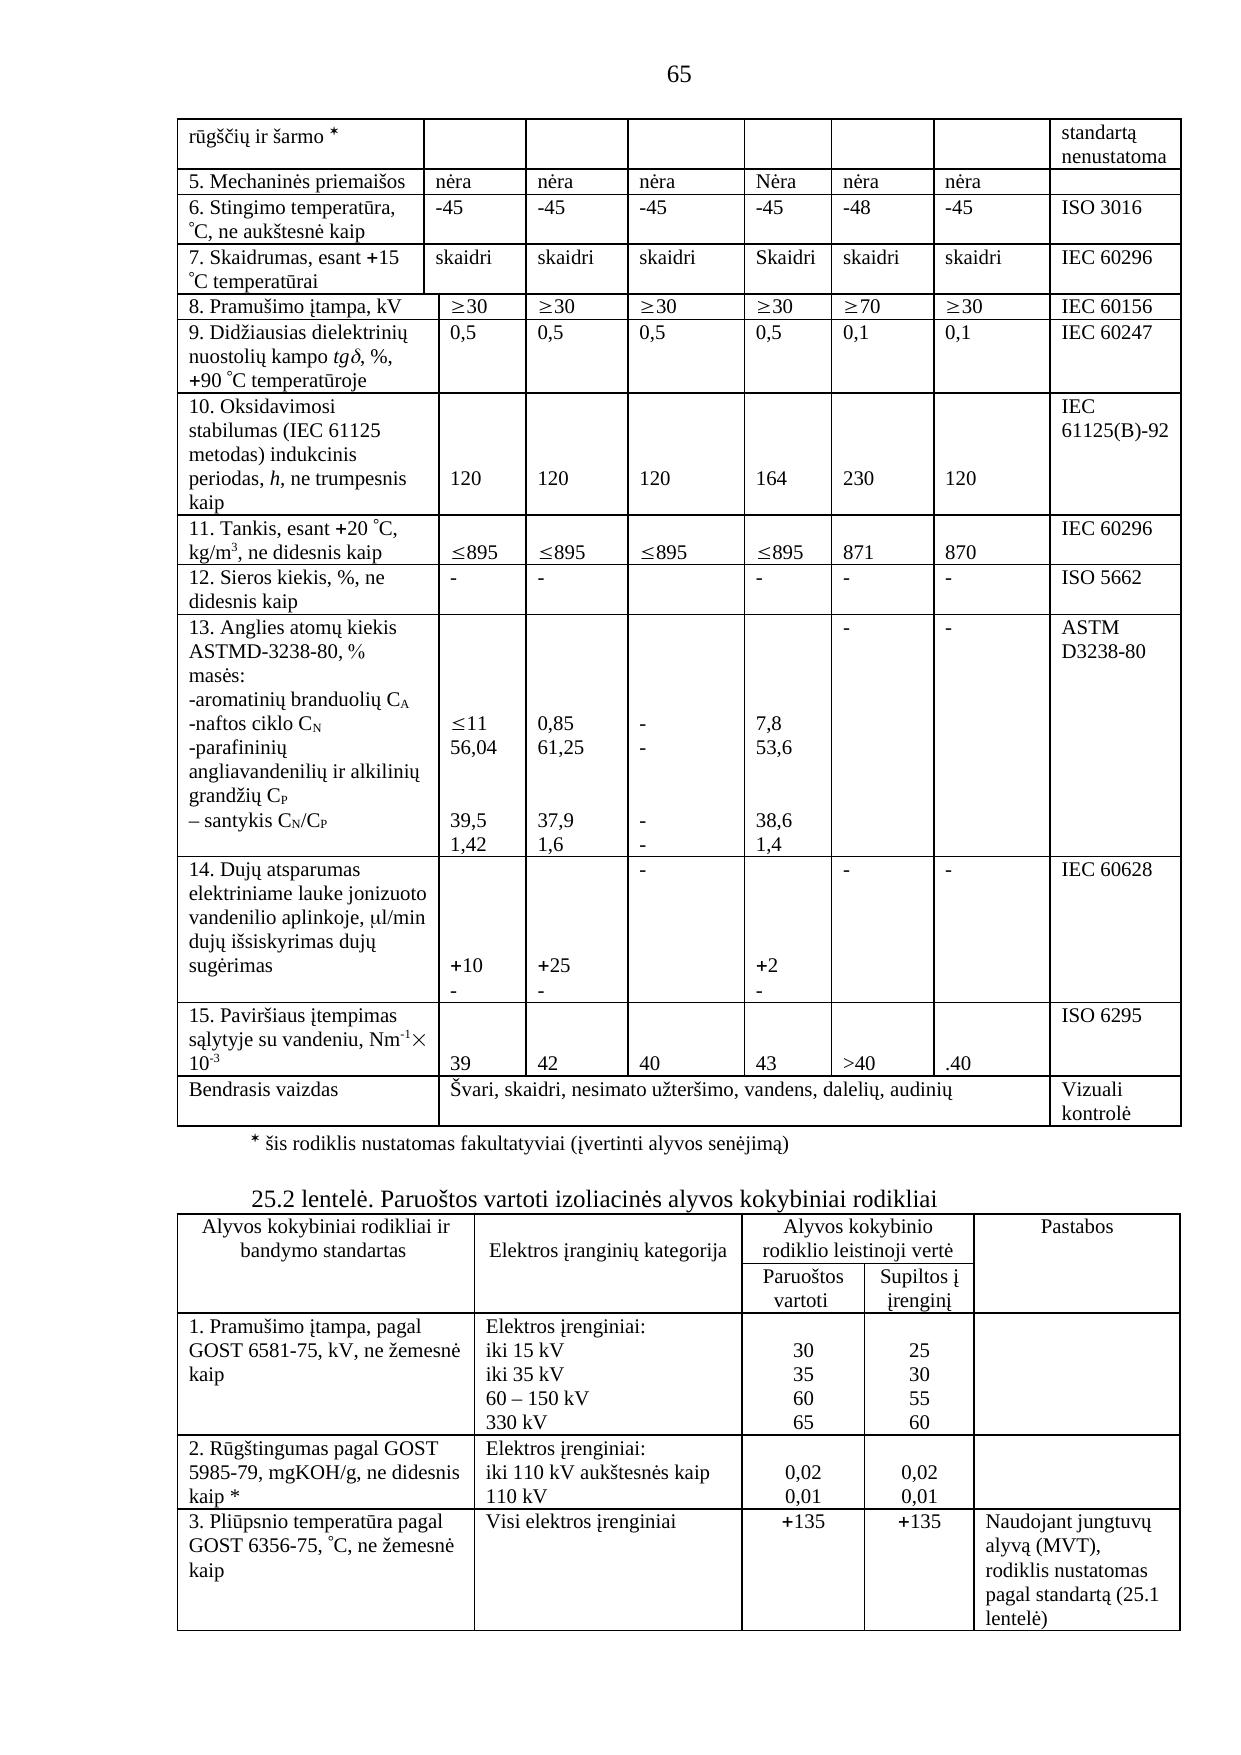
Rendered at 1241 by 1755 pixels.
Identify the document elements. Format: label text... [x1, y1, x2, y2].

table_cell skaidri [629, 245, 744, 293]
table_cell nėra [832, 170, 933, 193]
table_cell 164 [745, 394, 831, 514]
table_cell standartą nenustatoma [1051, 120, 1180, 168]
table_cell nėra [935, 170, 1049, 193]
table_cell skaidri [527, 245, 627, 293]
table_cell 230 [832, 394, 933, 514]
table_cell ASTM D3238-80 [1051, 615, 1180, 856]
table_cell 870 [935, 516, 1049, 564]
table_cell IEC 60296 [1051, 516, 1180, 564]
table_cell 7. Skaidrumas, esant 15 C temperatūrai [178, 245, 423, 293]
table_cell skaidri [425, 245, 525, 293]
table_cell -45 [527, 195, 627, 243]
table_cell - [935, 565, 1049, 613]
table_cell 120 [935, 394, 1049, 514]
table_cell 12. Sieros kiekis, %, ne didesnis kaip [178, 565, 438, 613]
table_cell 70 [832, 295, 933, 318]
table_cell 7,8 53,6 38,6 1,4 [745, 615, 831, 856]
table_cell - [832, 857, 933, 1002]
text 25.2 lentelė. Paruoštos vartoti izoliacinės alyvos kokybiniai rodikliai [177, 1184, 1181, 1213]
table_cell [629, 120, 744, 168]
table_cell [527, 120, 627, 168]
table_cell IEC 61125(B)-92 [1051, 394, 1180, 514]
table_cell ISO 5662 [1051, 565, 1180, 613]
table_cell 25 - [527, 857, 627, 1002]
table_cell [425, 120, 525, 168]
table_cell 30 [935, 295, 1049, 318]
table_cell [975, 1314, 1179, 1434]
table_cell [975, 1263, 1179, 1312]
table_cell Visi elektros įrenginiai [475, 1510, 741, 1630]
table_cell nėra [425, 170, 525, 193]
table_cell 2. Rūgštingumas pagal GOST 5985-79, mgKOH/g, ne didesnis kaip * [178, 1436, 474, 1508]
table_cell 135 [743, 1510, 864, 1630]
table_header Alyvos kokybiniai rodikliai ir bandymo standartas [178, 1215, 474, 1312]
table_header Pastabos [975, 1215, 1179, 1262]
table_cell nėra [629, 170, 744, 193]
table_cell 0,5 [745, 320, 831, 392]
table_cell - [629, 857, 744, 1002]
table_cell - [832, 565, 933, 613]
table_cell skaidri [935, 245, 1049, 293]
table_cell .40 [935, 1003, 1049, 1075]
table_cell 13. Anglies atomų kiekis ASTMD-3238-80,  masės: -aromatinių branduolių CA -naftos ciklo CN -parafininių angliavandenilių ir alkilinių grandžių CP – santykis CN/CP [178, 615, 438, 856]
table_cell Vizuali kontrolė [1051, 1077, 1180, 1125]
table_cell 3. Pliūpsnio temperatūra pagal GOST 6356-75, C, ne žemesnė kaip [178, 1510, 474, 1630]
table_cell - [935, 857, 1049, 1002]
table_header Alyvos kokybinio rodiklio leistinoji vertė [743, 1215, 973, 1262]
table_cell 8. Pramušimo įtampa, kV [178, 295, 438, 318]
table_cell 25 30 55 60 [865, 1314, 973, 1434]
table_cell 15. Paviršiaus įtempimas sąlytyje su vandeniu, Nm-1 10-3 [178, 1003, 438, 1075]
table_cell 30 [527, 295, 627, 318]
table_cell ISO 6295 [1051, 1003, 1180, 1075]
table_cell Elektros įrenginiai: iki 110 kV aukštesnės kaip 110 kV [475, 1436, 741, 1508]
table_cell 120 [629, 394, 744, 514]
table_cell 39 [440, 1003, 525, 1075]
table_cell Naudojant jungtuvų alyvą (MVT), rodiklis nustatomas pagal standartą (25.1 lentelė) [975, 1510, 1179, 1630]
table_cell 120 [440, 394, 525, 514]
table_cell 2 - [745, 857, 831, 1002]
table_cell 6. Stingimo temperatūra, C, ne aukštesnė kaip [178, 195, 423, 243]
table_cell Nėra [745, 170, 831, 193]
table_cell 10. Oksidavimosi stabilumas (IEC 61125 metodas) indukcinis periodas, h, ne trumpesnis kaip [178, 394, 438, 514]
table_cell rūgščių ir šarmo  [178, 120, 423, 168]
table_cell 0,1 [935, 320, 1049, 392]
table_cell 14. Dujų atsparumas elektriniame lauke jonizuoto vandenilio aplinkoje, l/min dujų išsiskyrimas dujų sugėrimas [178, 857, 438, 1002]
table_cell [832, 120, 933, 168]
table_cell 1. Pramušimo įtampa, pagal GOST 6581-75, kV, ne žemesnė kaip [178, 1314, 474, 1434]
table_cell Supiltos į įrenginį [865, 1264, 973, 1312]
table_cell 43 [745, 1003, 831, 1075]
table_cell - - - - [629, 615, 744, 856]
table_cell 895 [745, 516, 831, 564]
table_header Elektros įranginių kategorija [475, 1215, 741, 1312]
table_cell 0,02 0,01 [865, 1436, 973, 1508]
table_cell 871 [832, 516, 933, 564]
table_cell IEC 60247 [1051, 320, 1180, 392]
table_cell - [935, 615, 1049, 856]
table_cell 30 [440, 295, 525, 318]
table_cell 0,5 [440, 320, 525, 392]
table_cell 9. Didžiausias dielektrinių nuostolių kampo tg, %, 90 C temperatūroje [178, 320, 438, 392]
table_cell 135 [865, 1510, 973, 1630]
table_cell 30 [629, 295, 744, 318]
table_cell 0,5 [629, 320, 744, 392]
table_cell -45 [425, 195, 525, 243]
table_cell IEC 60628 [1051, 857, 1180, 1002]
table_cell 0,02 0,01 [743, 1436, 864, 1508]
table_cell 10 - [440, 857, 525, 1002]
table_cell - [527, 565, 627, 613]
table_cell [935, 120, 1049, 168]
table_cell IEC 60296 [1051, 245, 1180, 293]
table_cell 30 35 60 65 [743, 1314, 864, 1434]
table_cell 11 56,04 39,5 1,42 [440, 615, 525, 856]
table_cell 895 [527, 516, 627, 564]
table_cell [745, 120, 831, 168]
table_cell 0,1 [832, 320, 933, 392]
table_cell -48 [832, 195, 933, 243]
table_cell 42 [527, 1003, 627, 1075]
table_cell 120 [527, 394, 627, 514]
table_cell [975, 1436, 1179, 1508]
table_cell Paruoštos vartoti [743, 1264, 864, 1312]
text  šis rodiklis nustatomas fakultatyviai (įvertinti alyvos senėjimą) [177, 1127, 1181, 1155]
table_cell 895 [629, 516, 744, 564]
table_cell Elektros įrenginiai: iki 15 kV iki 35 kV 60 – 150 kV 330 kV [475, 1314, 741, 1434]
table_cell -45 [935, 195, 1049, 243]
table_cell [629, 565, 744, 613]
table_cell ISO 3016 [1051, 195, 1180, 243]
table_cell nėra [527, 170, 627, 193]
table_cell Skaidri [745, 245, 831, 293]
table_cell 11. Tankis, esant 20 C, kg/m3, ne didesnis kaip [178, 516, 438, 564]
table_cell -45 [745, 195, 831, 243]
table_cell 895 [440, 516, 525, 564]
table_cell - [440, 565, 525, 613]
table_cell >40 [832, 1003, 933, 1075]
table_cell - [745, 565, 831, 613]
table_cell [1051, 170, 1180, 193]
table_cell skaidri [832, 245, 933, 293]
table_cell 40 [629, 1003, 744, 1075]
table_cell IEC 60156 [1051, 295, 1180, 318]
table_cell Švari, skaidri, nesimato užteršimo, vandens, dalelių, audinių [440, 1077, 1049, 1125]
table_cell -45 [629, 195, 744, 243]
table_cell 0,85 61,25 37,9 1,6 [527, 615, 627, 856]
table_cell 30 [745, 295, 831, 318]
table_cell 0,5 [527, 320, 627, 392]
table_cell 5. Mechaninės priemaišos [178, 170, 423, 193]
table_cell Bendrasis vaizdas [178, 1077, 438, 1125]
table_cell - [832, 615, 933, 856]
